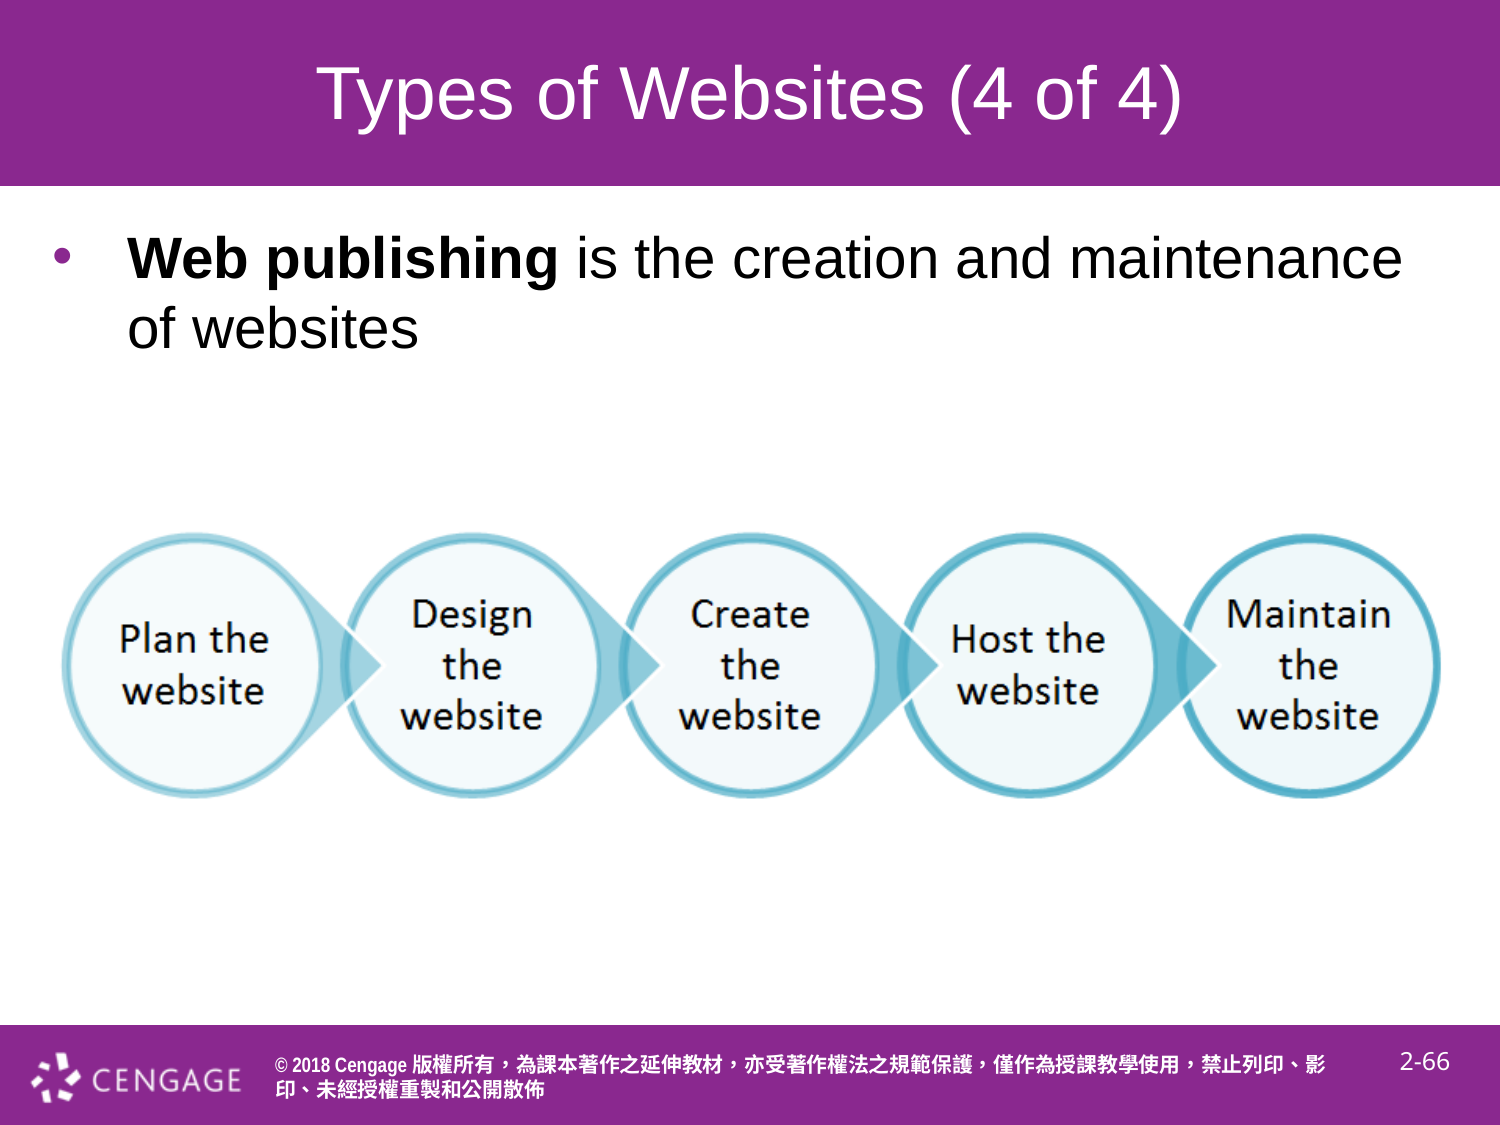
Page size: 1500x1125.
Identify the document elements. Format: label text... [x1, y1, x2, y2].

picture [21, 1043, 246, 1111]
title Types of Websites (4 of 4) [7, 4, 1493, 175]
list Web publishing is the creation and maintenance of websites [37, 212, 1475, 413]
picture [48, 490, 1452, 863]
